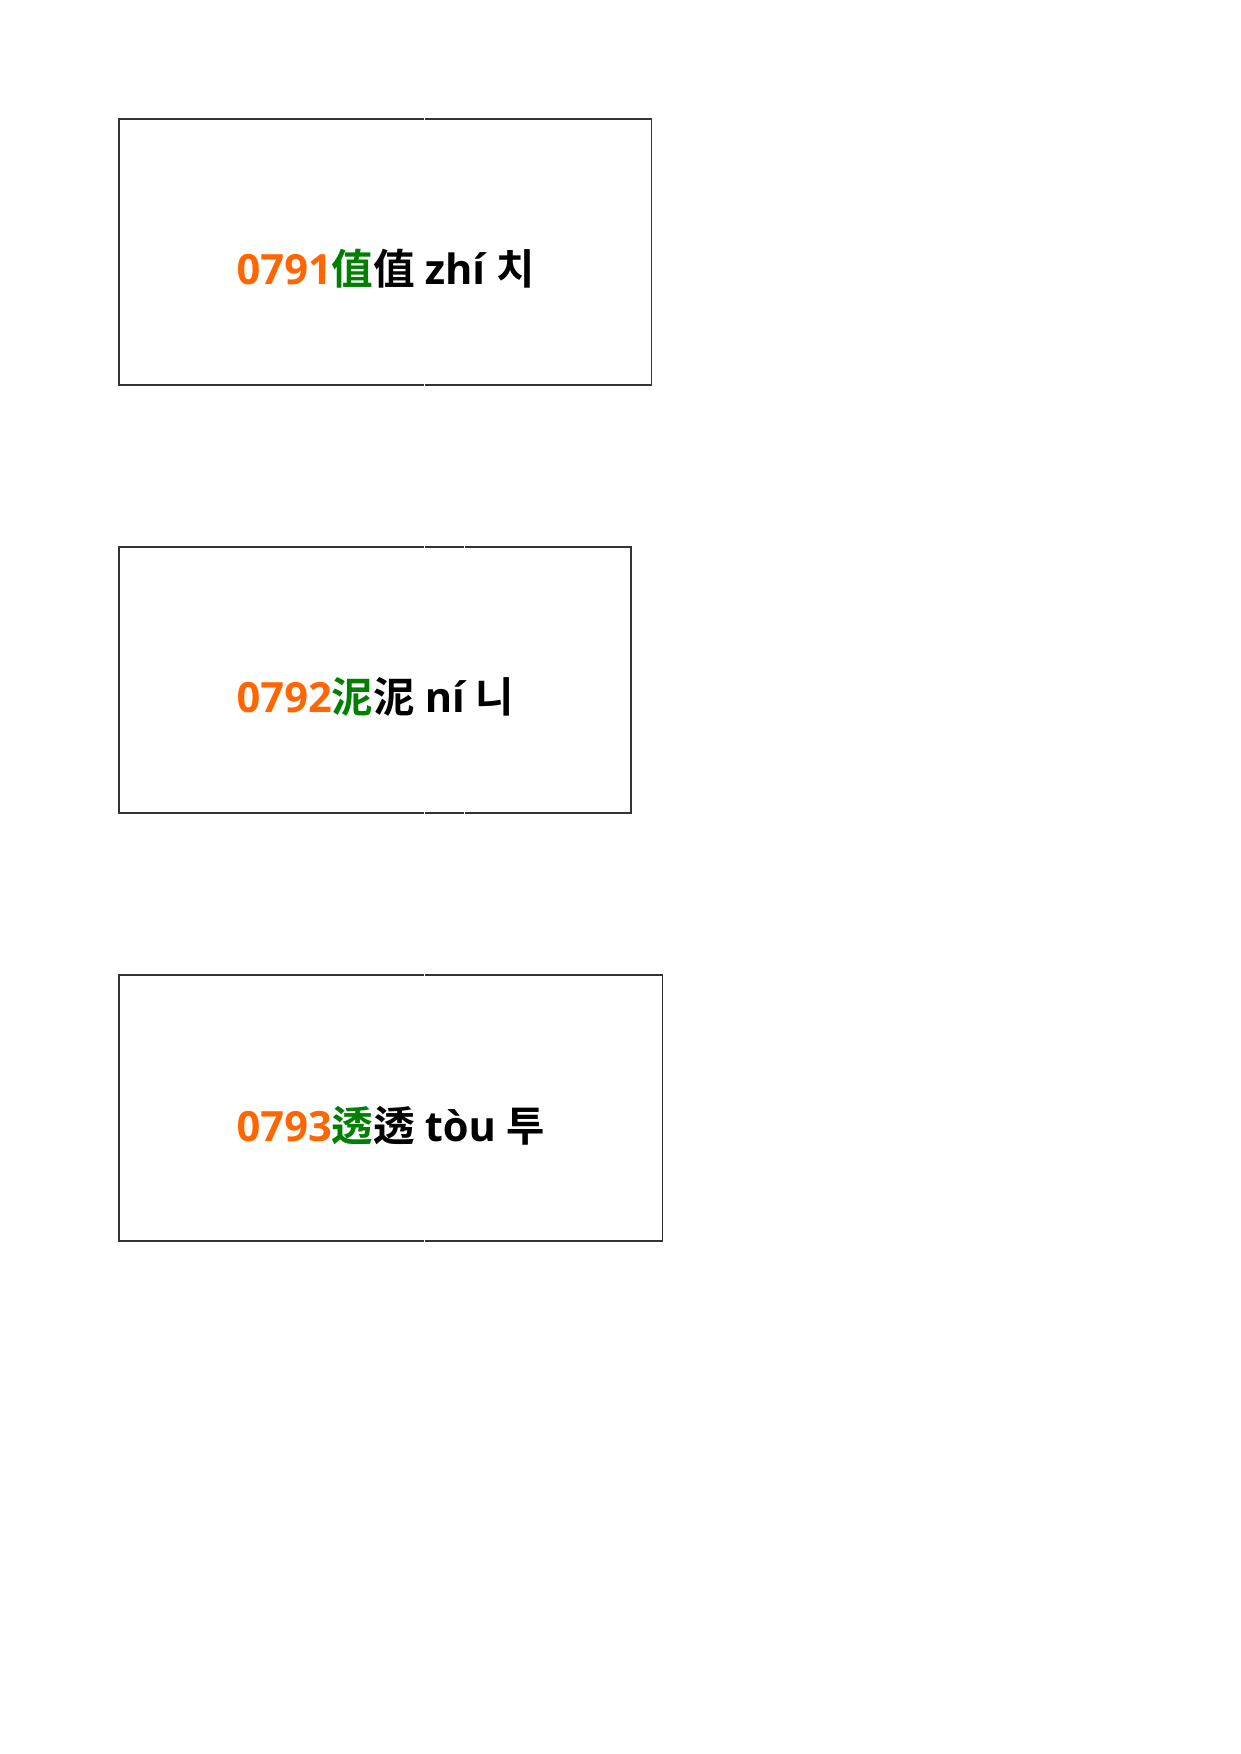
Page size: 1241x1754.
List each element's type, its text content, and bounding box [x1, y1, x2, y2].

text [663, 974, 1122, 1242]
text 0793透透 tòu 투 [120, 975, 662, 1241]
text [652, 118, 1122, 386]
text 0792泥泥 ní 니 [120, 547, 630, 813]
text 0791值值 zhí 치 [120, 119, 651, 385]
text [632, 546, 1122, 814]
